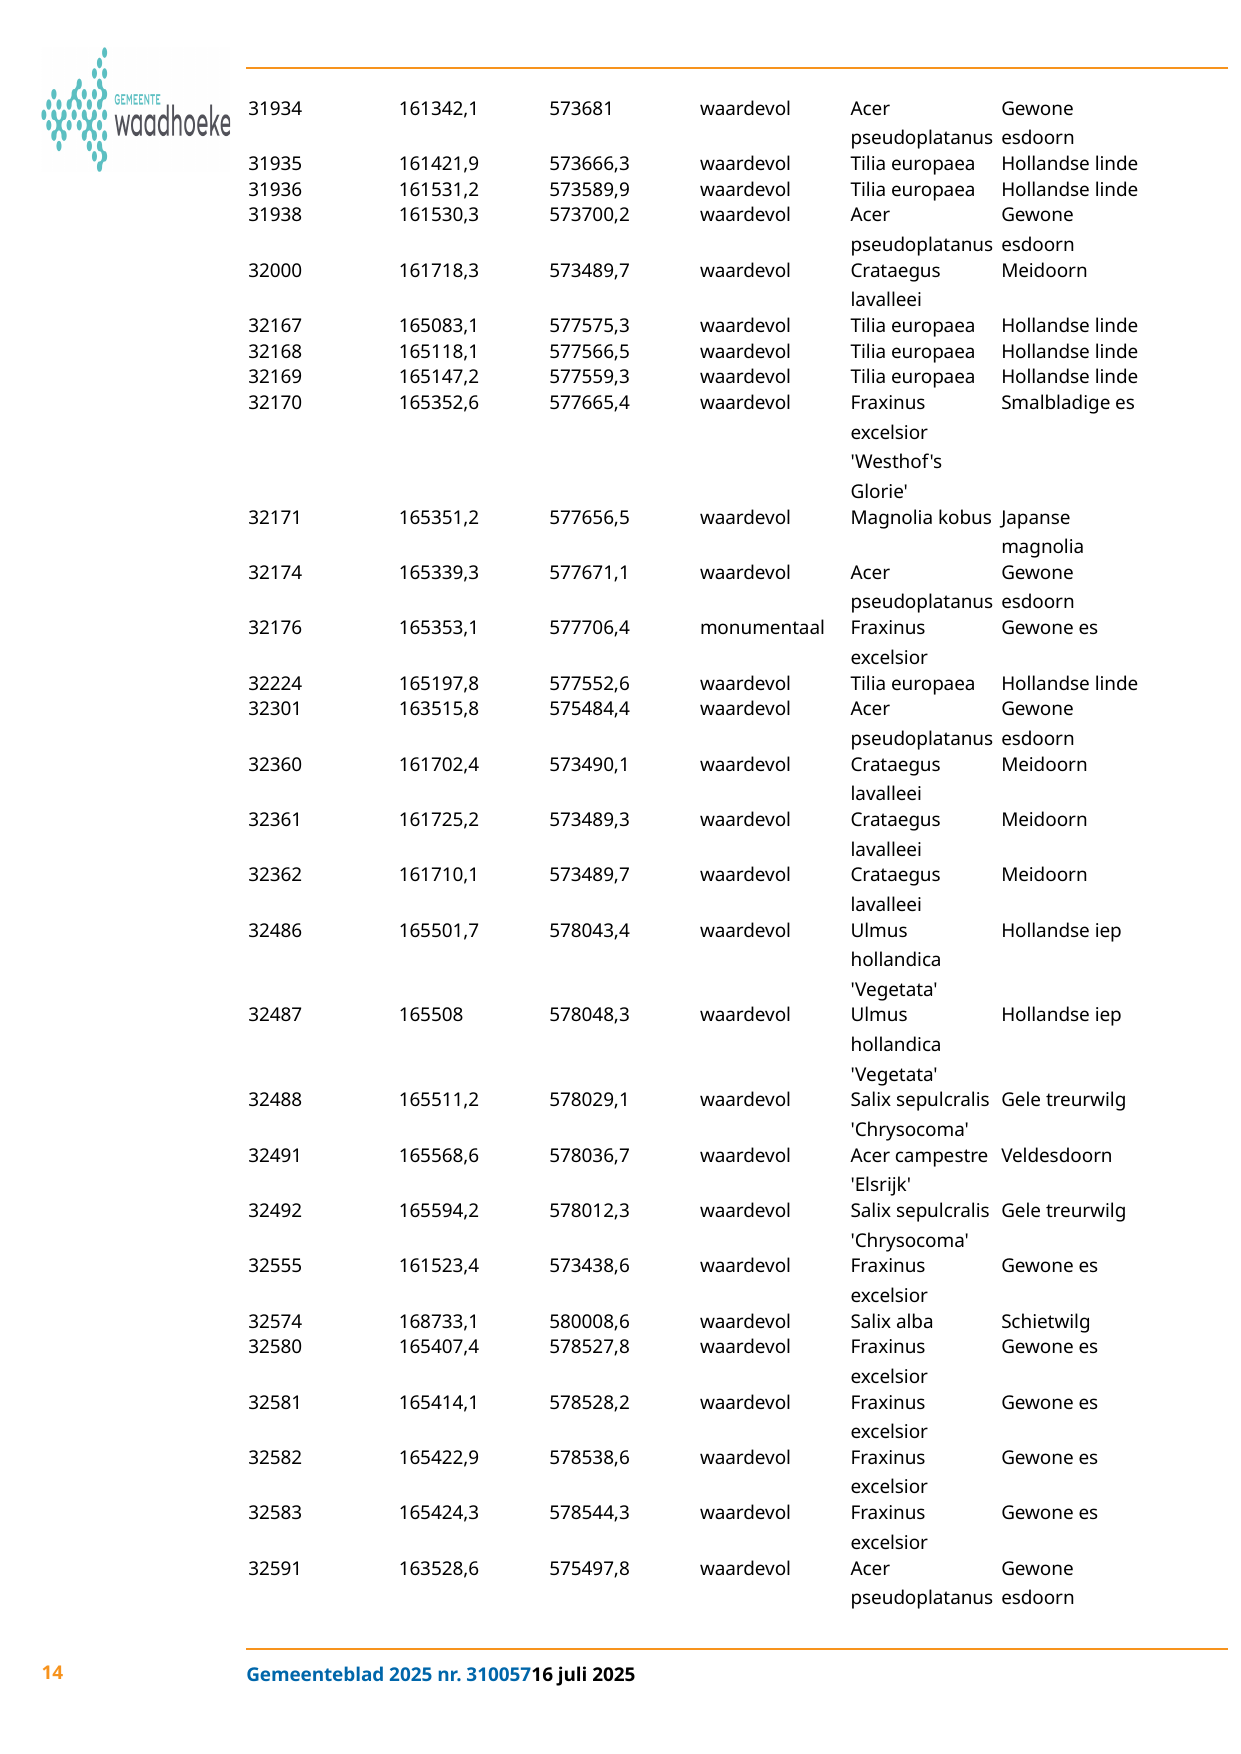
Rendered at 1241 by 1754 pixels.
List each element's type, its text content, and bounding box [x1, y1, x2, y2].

table_cell waardevol [700, 504, 850, 559]
table_cell 573489,3 [549, 806, 700, 861]
table_cell 32170 [248, 389, 398, 504]
table_cell 32168 [248, 338, 398, 364]
table_cell 32574 [248, 1308, 398, 1333]
table_cell 165511,2 [399, 1087, 549, 1142]
table_cell 577552,6 [549, 670, 700, 696]
table_cell 577671,1 [549, 559, 700, 614]
table_cell 577656,5 [549, 504, 700, 559]
table_cell 165424,3 [399, 1500, 549, 1555]
table_cell waardevol [700, 1444, 850, 1499]
table_cell 577566,5 [549, 338, 700, 364]
table_cell Crataegus lavalleei [850, 806, 1001, 861]
table_cell 32487 [248, 1002, 398, 1087]
table_cell 165407,4 [399, 1334, 549, 1389]
table_cell Meidoorn [1001, 257, 1152, 312]
table_cell waardevol [700, 257, 850, 312]
table_cell 161702,4 [399, 751, 549, 806]
table_cell 31934 [248, 95, 398, 150]
table_cell Gele treurwilg [1001, 1087, 1152, 1142]
table_cell Acer pseudoplatanus [850, 1555, 1001, 1610]
table_cell Fraxinus excelsior [850, 1334, 1001, 1389]
table_cell 165501,7 [399, 917, 549, 1002]
table_cell Acer pseudoplatanus [850, 559, 1001, 614]
table_cell 32555 [248, 1253, 398, 1308]
table_cell 168733,1 [399, 1308, 549, 1333]
table_cell 165594,2 [399, 1197, 549, 1252]
table_cell Tilia europaea [850, 338, 1001, 364]
table_cell waardevol [700, 202, 850, 257]
table_cell 165353,1 [399, 615, 549, 670]
table_cell 578048,3 [549, 1002, 700, 1087]
table_cell 161523,4 [399, 1253, 549, 1308]
table_cell 165351,2 [399, 504, 549, 559]
table_cell 580008,6 [549, 1308, 700, 1333]
table_cell Fraxinus excelsior [850, 1253, 1001, 1308]
table_cell 161725,2 [399, 806, 549, 861]
table_cell Gewone esdoorn [1001, 95, 1152, 150]
table_cell waardevol [700, 917, 850, 1002]
table_cell Gewone esdoorn [1001, 1555, 1152, 1610]
table_cell Salix sepulcralis 'Chrysocoma' [850, 1087, 1001, 1142]
table_cell Schietwilg [1001, 1308, 1152, 1333]
table_cell 573489,7 [549, 257, 700, 312]
table_cell 161531,2 [399, 176, 549, 202]
table_cell waardevol [700, 751, 850, 806]
table_cell Gewone esdoorn [1001, 696, 1152, 751]
table_cell monumentaal [700, 615, 850, 670]
table_cell 573681 [549, 95, 700, 150]
table_cell Acer pseudoplatanus [850, 202, 1001, 257]
table_cell 32486 [248, 917, 398, 1002]
table_cell Fraxinus excelsior [850, 1444, 1001, 1499]
table_cell waardevol [700, 1389, 850, 1444]
table_cell Ulmus hollandica 'Vegetata' [850, 917, 1001, 1002]
table_cell 32169 [248, 364, 398, 389]
table_cell Tilia europaea [850, 176, 1001, 202]
table_cell 578538,6 [549, 1444, 700, 1499]
table_cell 575484,4 [549, 696, 700, 751]
table_cell Meidoorn [1001, 806, 1152, 861]
table_cell Crataegus lavalleei [850, 751, 1001, 806]
table_cell 32000 [248, 257, 398, 312]
table_cell Tilia europaea [850, 670, 1001, 696]
table_cell waardevol [700, 389, 850, 504]
table_cell Hollandse linde [1001, 176, 1152, 202]
table_cell Ulmus hollandica 'Vegetata' [850, 1002, 1001, 1087]
table_cell 32581 [248, 1389, 398, 1444]
table_cell Japanse magnolia [1001, 504, 1152, 559]
table_cell Salix alba [850, 1308, 1001, 1333]
table_cell waardevol [700, 95, 850, 150]
table_cell 165118,1 [399, 338, 549, 364]
table_cell 165352,6 [399, 389, 549, 504]
table_cell Gewone es [1001, 1253, 1152, 1308]
table_cell Fraxinus excelsior [850, 1500, 1001, 1555]
table_cell 578043,4 [549, 917, 700, 1002]
table_cell 32488 [248, 1087, 398, 1142]
table_cell 165147,2 [399, 364, 549, 389]
table_cell Acer campestre 'Elsrijk' [850, 1142, 1001, 1197]
table_cell 32174 [248, 559, 398, 614]
table_cell 32361 [248, 806, 398, 861]
table_cell waardevol [700, 1253, 850, 1308]
table_cell waardevol [700, 670, 850, 696]
table_cell Acer pseudoplatanus [850, 95, 1001, 150]
table_cell Gewone es [1001, 1444, 1152, 1499]
table_cell waardevol [700, 861, 850, 917]
table_cell 32224 [248, 670, 398, 696]
table_cell 165508 [399, 1002, 549, 1087]
table_cell 32171 [248, 504, 398, 559]
table_cell 32301 [248, 696, 398, 751]
table_cell 32492 [248, 1197, 398, 1252]
table_cell waardevol [700, 559, 850, 614]
table_cell Hollandse linde [1001, 150, 1152, 176]
table_cell Crataegus lavalleei [850, 861, 1001, 917]
table_cell 31936 [248, 176, 398, 202]
table_cell Fraxinus excelsior 'Westhof's Glorie' [850, 389, 1001, 504]
table_cell 578544,3 [549, 1500, 700, 1555]
table_cell Meidoorn [1001, 861, 1152, 917]
table_cell 573666,3 [549, 150, 700, 176]
table_cell Meidoorn [1001, 751, 1152, 806]
table_cell waardevol [700, 1197, 850, 1252]
table_cell 32580 [248, 1334, 398, 1389]
table_cell 577559,3 [549, 364, 700, 389]
table_cell 161421,9 [399, 150, 549, 176]
table_cell 578528,2 [549, 1389, 700, 1444]
table_cell waardevol [700, 338, 850, 364]
table_cell 32582 [248, 1444, 398, 1499]
table_cell 31935 [248, 150, 398, 176]
table_cell waardevol [700, 806, 850, 861]
table_cell 32360 [248, 751, 398, 806]
table_cell 165083,1 [399, 312, 549, 338]
table_cell Fraxinus excelsior [850, 1389, 1001, 1444]
table_cell 161342,1 [399, 95, 549, 150]
table_cell 32176 [248, 615, 398, 670]
table_cell 578527,8 [549, 1334, 700, 1389]
table_cell Gewone esdoorn [1001, 202, 1152, 257]
table_cell 32167 [248, 312, 398, 338]
table_cell waardevol [700, 1308, 850, 1333]
table_cell 575497,8 [549, 1555, 700, 1610]
table_cell 32362 [248, 861, 398, 917]
table_cell 577575,3 [549, 312, 700, 338]
table_cell 573489,7 [549, 861, 700, 917]
table_cell Tilia europaea [850, 312, 1001, 338]
table_cell waardevol [700, 1500, 850, 1555]
table_cell Salix sepulcralis 'Chrysocoma' [850, 1197, 1001, 1252]
table_cell Tilia europaea [850, 150, 1001, 176]
table_cell waardevol [700, 312, 850, 338]
table_cell 165339,3 [399, 559, 549, 614]
table_cell 578012,3 [549, 1197, 700, 1252]
table_cell waardevol [700, 1087, 850, 1142]
table_cell 573490,1 [549, 751, 700, 806]
table_cell 163528,6 [399, 1555, 549, 1610]
table_cell 161718,3 [399, 257, 549, 312]
table_cell 163515,8 [399, 696, 549, 751]
table_cell Hollandse linde [1001, 312, 1152, 338]
table_cell Veldesdoorn [1001, 1142, 1152, 1197]
table_cell Smalbladige es [1001, 389, 1152, 504]
table_cell Gewone esdoorn [1001, 559, 1152, 614]
table_cell Gewone es [1001, 1389, 1152, 1444]
table_cell Gewone es [1001, 1334, 1152, 1389]
table_cell Hollandse iep [1001, 1002, 1152, 1087]
table_cell Gele treurwilg [1001, 1197, 1152, 1252]
table_cell Gewone es [1001, 615, 1152, 670]
table_cell Hollandse iep [1001, 917, 1152, 1002]
table_cell waardevol [700, 1334, 850, 1389]
table_cell Crataegus lavalleei [850, 257, 1001, 312]
table_cell 165197,8 [399, 670, 549, 696]
table_cell waardevol [700, 1555, 850, 1610]
table_cell 165414,1 [399, 1389, 549, 1444]
table_cell Hollandse linde [1001, 364, 1152, 389]
table_cell 578029,1 [549, 1087, 700, 1142]
table_cell waardevol [700, 176, 850, 202]
table_cell Hollandse linde [1001, 670, 1152, 696]
table_cell 161530,3 [399, 202, 549, 257]
table_cell waardevol [700, 1002, 850, 1087]
table_cell 165568,6 [399, 1142, 549, 1197]
table_cell Gewone es [1001, 1500, 1152, 1555]
table_cell 165422,9 [399, 1444, 549, 1499]
table_cell waardevol [700, 150, 850, 176]
table_cell 32591 [248, 1555, 398, 1610]
table_cell 32491 [248, 1142, 398, 1197]
table_cell Hollandse linde [1001, 338, 1152, 364]
table_cell 161710,1 [399, 861, 549, 917]
table_cell 32583 [248, 1500, 398, 1555]
table_cell 573589,9 [549, 176, 700, 202]
table_cell Magnolia kobus [850, 504, 1001, 559]
table_cell waardevol [700, 364, 850, 389]
table_cell Acer pseudoplatanus [850, 696, 1001, 751]
table_cell Tilia europaea [850, 364, 1001, 389]
table_cell 573700,2 [549, 202, 700, 257]
table_cell 578036,7 [549, 1142, 700, 1197]
table_cell Fraxinus excelsior [850, 615, 1001, 670]
table_cell waardevol [700, 696, 850, 751]
table_cell waardevol [700, 1142, 850, 1197]
picture [41, 47, 231, 172]
table_cell 577665,4 [549, 389, 700, 504]
table_cell 573438,6 [549, 1253, 700, 1308]
table_cell 577706,4 [549, 615, 700, 670]
table_cell 31938 [248, 202, 398, 257]
